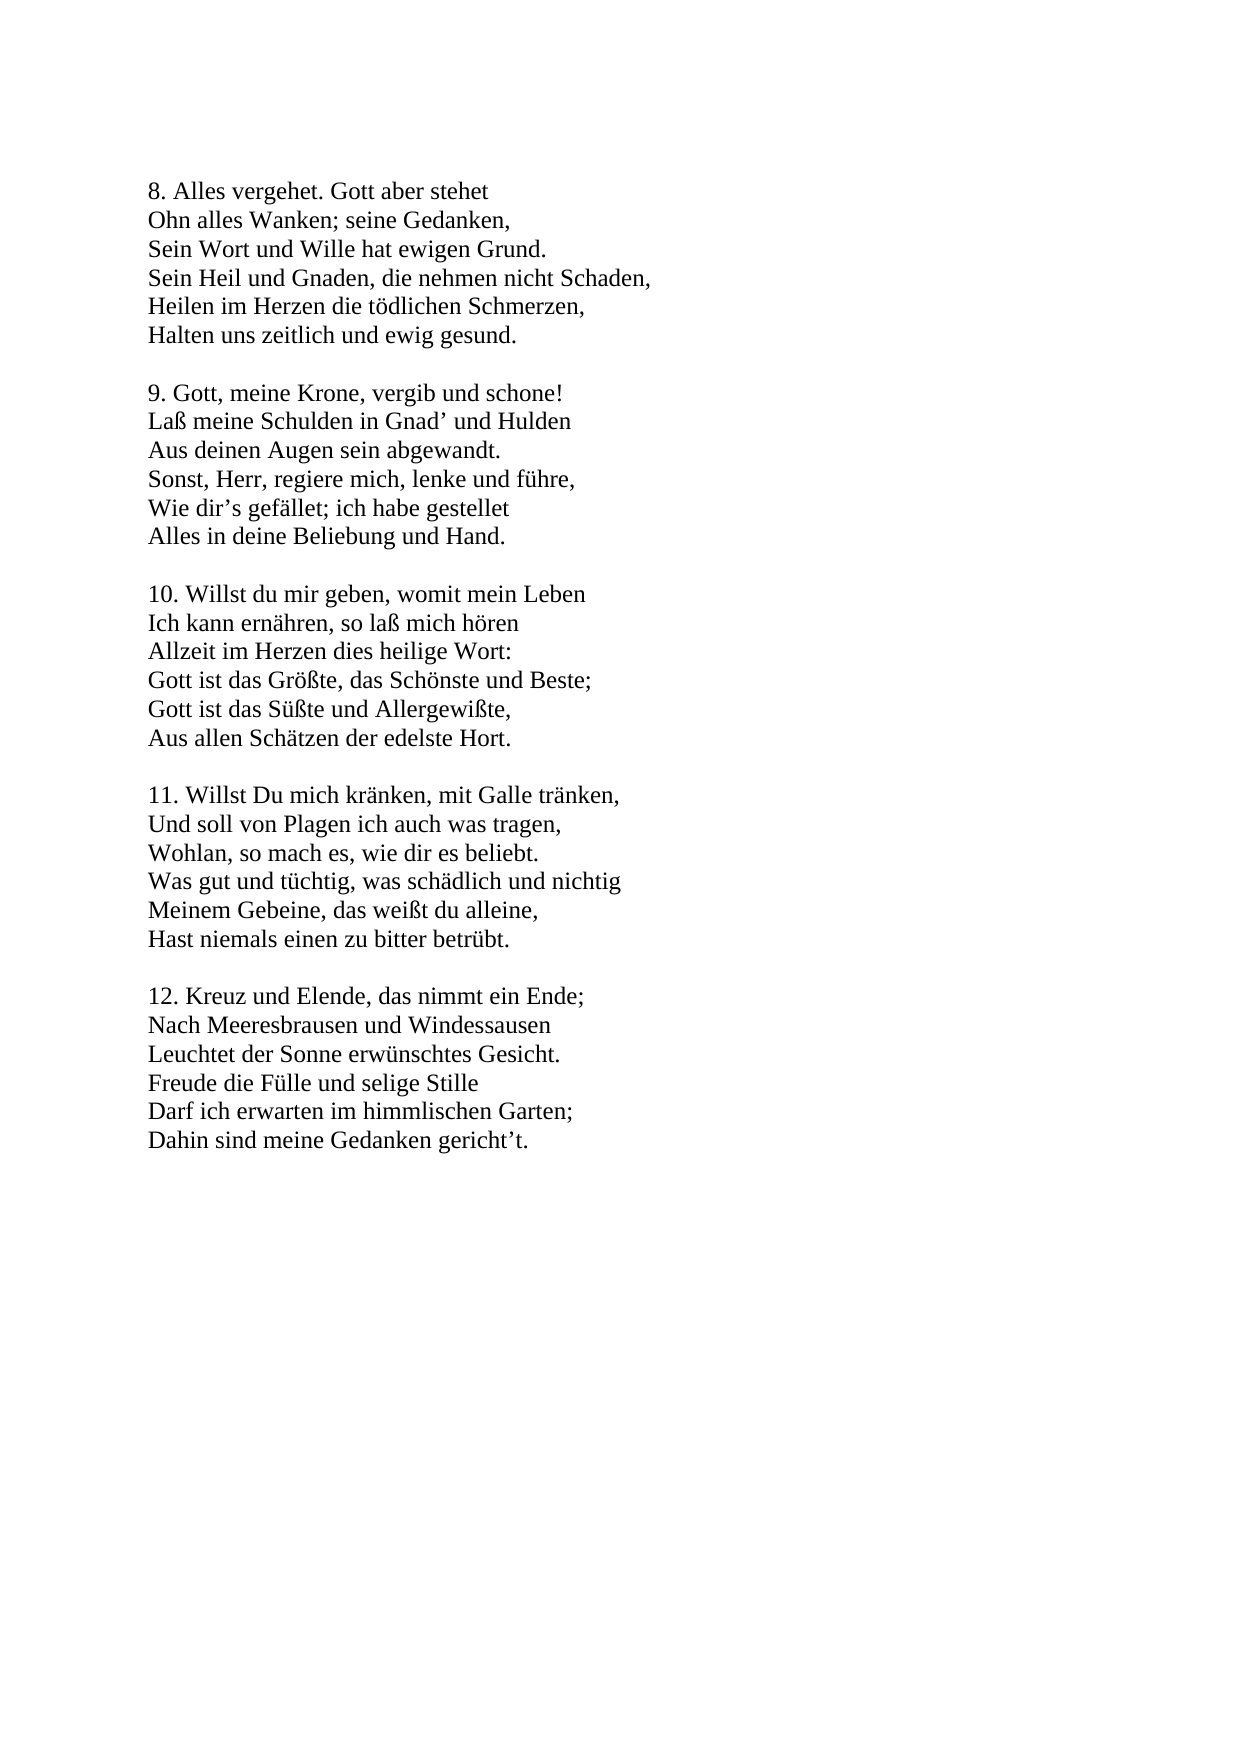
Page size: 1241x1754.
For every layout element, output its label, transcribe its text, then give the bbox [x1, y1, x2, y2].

text Halten uns zeitlich und ewig gesund. [148, 320, 1093, 349]
text Leuchtet der Sonne erwünschtes Gesicht. [148, 1039, 1093, 1068]
text Sein Wort und Wille hat ewigen Grund. [148, 234, 1093, 263]
text 11. Willst Du mich kränken, mit Galle tränken, [148, 780, 1093, 809]
text Allzeit im Herzen dies heilige Wort: [148, 636, 1093, 665]
text Meinem Gebeine, das weißt du alleine, [148, 895, 1093, 924]
text Freude die Fülle und selige Stille [148, 1068, 1093, 1096]
text Wohlan, so mach es, wie dir es beliebt. [148, 838, 1093, 866]
text Heilen im Herzen die tödlichen Schmerzen, [148, 291, 1093, 320]
text Sonst, Herr, regiere mich, lenke und führe, [148, 464, 1093, 493]
text 12. Kreuz und Elende, das nimmt ein Ende; [148, 981, 1093, 1010]
text Aus allen Schätzen der edelste Hort. [148, 723, 1093, 751]
text Dahin sind meine Gedanken gericht’t. [148, 1125, 1093, 1154]
text Wie dir’s gefället; ich habe gestellet [148, 493, 1093, 521]
text Laß meine Schulden in Gnad’ und Hulden [148, 406, 1093, 435]
text Ohn alles Wanken; seine Gedanken, [148, 205, 1093, 234]
text Aus deinen Augen sein abgewandt. [148, 435, 1093, 464]
text Gott ist das Größte, das Schönste und Beste; [148, 665, 1093, 694]
text Was gut und tüchtig, was schädlich und nichtig [148, 866, 1093, 895]
text Alles in deine Beliebung und Hand. [148, 521, 1093, 550]
text Gott ist das Süßte und Allergewißte, [148, 694, 1093, 723]
text Darf ich erwarten im himmlischen Garten; [148, 1096, 1093, 1125]
text Und soll von Plagen ich auch was tragen, [148, 809, 1093, 838]
text Hast niemals einen zu bitter betrübt. [148, 924, 1093, 953]
text 9. Gott, meine Krone, vergib und schone! [148, 378, 1093, 406]
text Ich kann ernähren, so laß mich hören [148, 608, 1093, 636]
text Sein Heil und Gnaden, die nehmen nicht Schaden, [148, 263, 1093, 291]
text 8. Alles vergehet. Gott aber stehet [148, 176, 1093, 205]
text Nach Meeresbrausen und Windessausen [148, 1010, 1093, 1039]
text 10. Willst du mir geben, womit mein Leben [148, 579, 1093, 608]
